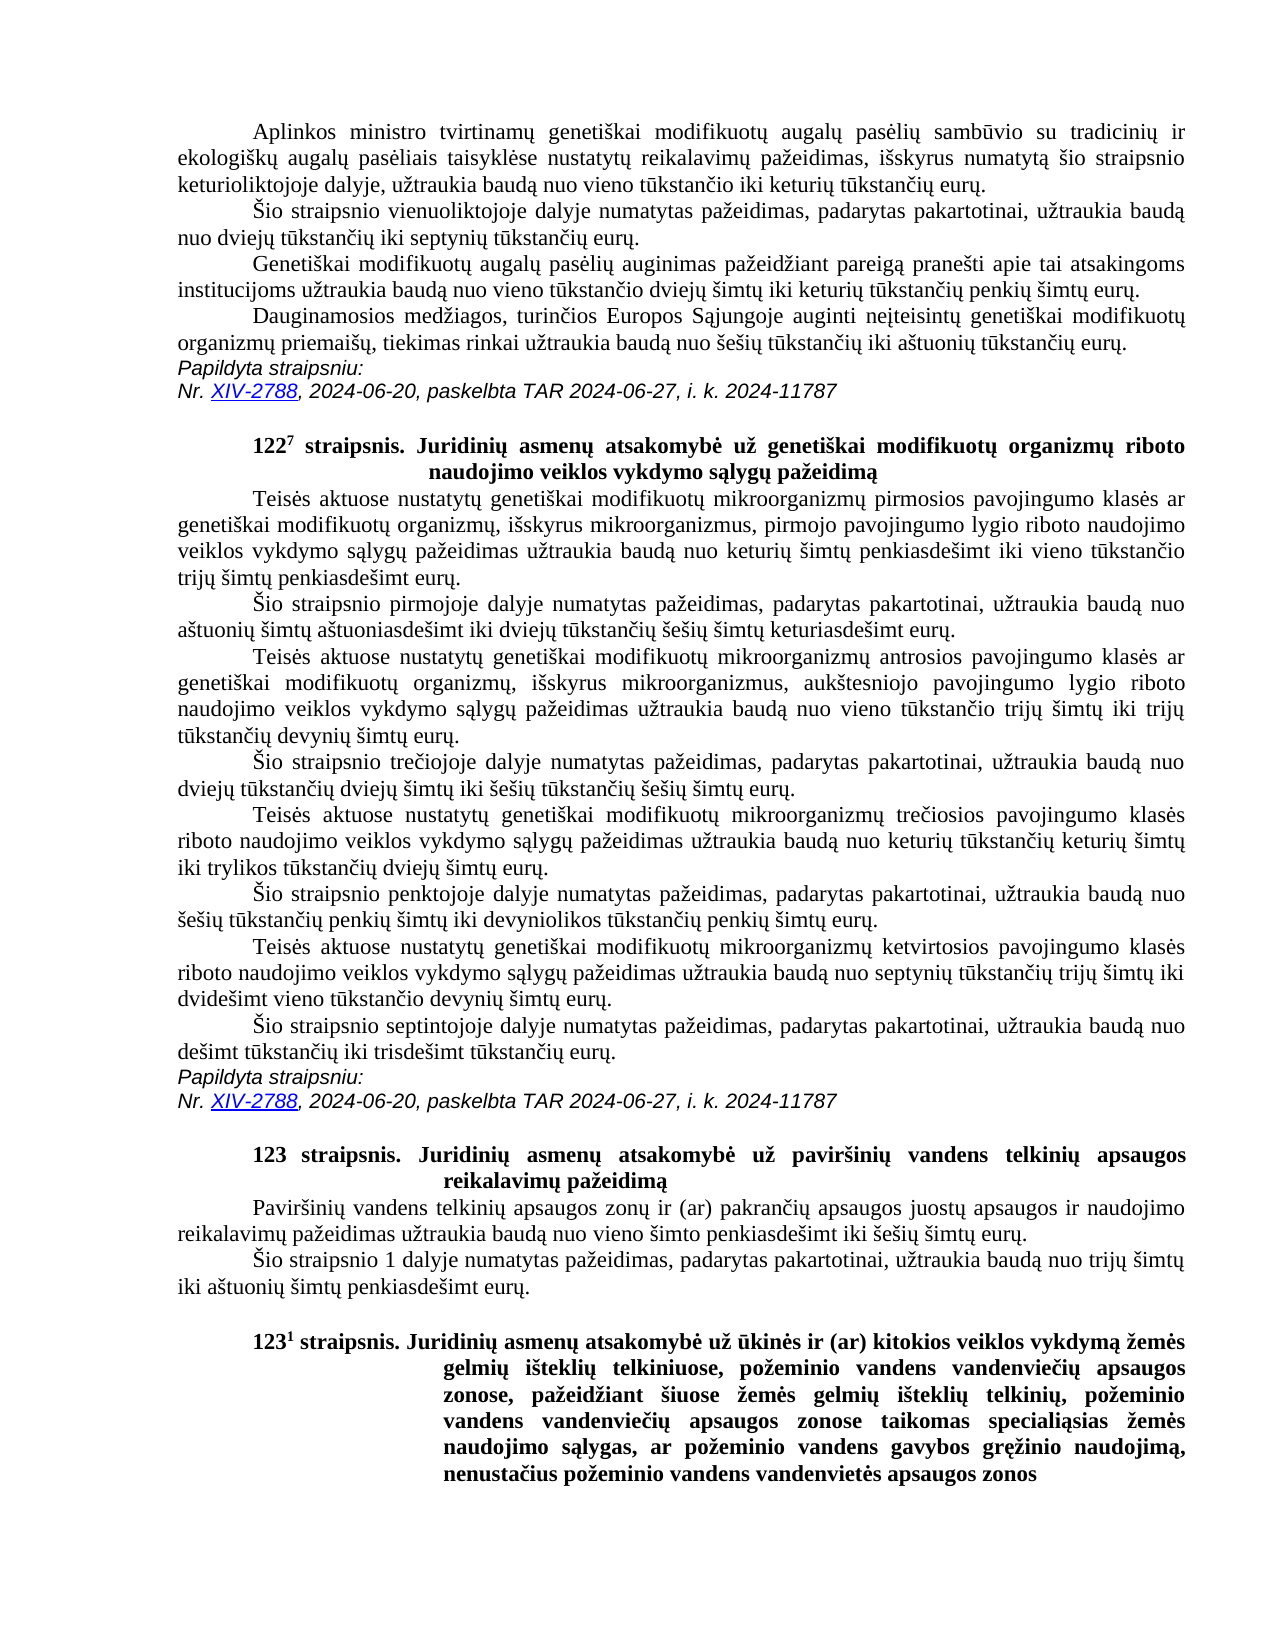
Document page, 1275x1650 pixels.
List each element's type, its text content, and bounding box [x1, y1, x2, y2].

text Teisės aktuose nustatytų genetiškai modifikuotų mikroorganizmų pirmosios pavojingumo klasės ar genetiškai modifikuotų organizmų, išskyrus mikroorganizmus, pirmojo pavojingumo lygio riboto naudojimo veiklos vykdymo sąlygų pažeidimas užtraukia baudą nuo keturių šimtų penkiasdešimt iki vieno tūkstančio trijų šimtų penkiasdešimt eurų. [177, 485, 1186, 590]
text Šio straipsnio vienuoliktojoje dalyje numatytas pažeidimas, padarytas pakartotinai, užtraukia baudą nuo dviejų tūkstančių iki septynių tūkstančių eurų. [177, 197, 1186, 250]
text 1231 straipsnis. Juridinių asmenų atsakomybė už ūkinės ir (ar) kitokios veiklos vykdymą žemės gelmių išteklių telkiniuose, požeminio vandens vandenviečių apsaugos zonose, pažeidžiant šiuose žemės gelmių išteklių telkinių, požeminio vandens vandenviečių apsaugos zonose taikomas specialiąsias žemės naudojimo sąlygas, ar požeminio vandens gavybos gręžinio naudojimą, nenustačius požeminio vandens vandenvietės apsaugos zonos [252, 1328, 1186, 1486]
text Šio straipsnio septintojoje dalyje numatytas pažeidimas, padarytas pakartotinai, užtraukia baudą nuo dešimt tūkstančių iki trisdešimt tūkstančių eurų. [177, 1012, 1186, 1064]
text Aplinkos ministro tvirtinamų genetiškai modifikuotų augalų pasėlių sambūvio su tradicinių ir ekologiškų augalų pasėliais taisyklėse nustatytų reikalavimų pažeidimas, išskyrus numatytą šio straipsnio keturioliktojoje dalyje, užtraukia baudą nuo vieno tūkstančio iki keturių tūkstančių eurų. [177, 118, 1186, 197]
text Šio straipsnio 1 dalyje numatytas pažeidimas, padarytas pakartotinai, užtraukia baudą nuo trijų šimtų iki aštuonių šimtų penkiasdešimt eurų. [177, 1247, 1186, 1299]
text Paviršinių vandens telkinių apsaugos zonų ir (ar) pakrančių apsaugos juostų apsaugos ir naudojimo reikalavimų pažeidimas užtraukia baudą nuo vieno šimto penkiasdešimt iki šešių šimtų eurų. [177, 1194, 1186, 1247]
text Nr. XIV-2788, 2024-06-20, paskelbta TAR 2024-06-27, i. k. 2024-11787 [177, 1088, 1186, 1112]
text Teisės aktuose nustatytų genetiškai modifikuotų mikroorganizmų trečiosios pavojingumo klasės riboto naudojimo veiklos vykdymo sąlygų pažeidimas užtraukia baudą nuo keturių tūkstančių keturių šimtų iki trylikos tūkstančių dviejų šimtų eurų. [177, 801, 1186, 880]
text Teisės aktuose nustatytų genetiškai modifikuotų mikroorganizmų antrosios pavojingumo klasės ar genetiškai modifikuotų organizmų, išskyrus mikroorganizmus, aukštesniojo pavojingumo lygio riboto naudojimo veiklos vykdymo sąlygų pažeidimas užtraukia baudą nuo vieno tūkstančio trijų šimtų iki trijų tūkstančių devynių šimtų eurų. [177, 643, 1186, 748]
text Teisės aktuose nustatytų genetiškai modifikuotų mikroorganizmų ketvirtosios pavojingumo klasės riboto naudojimo veiklos vykdymo sąlygų pažeidimas užtraukia baudą nuo septynių tūkstančių trijų šimtų iki dvidešimt vieno tūkstančio devynių šimtų eurų. [177, 933, 1186, 1012]
text Šio straipsnio penktojoje dalyje numatytas pažeidimas, padarytas pakartotinai, užtraukia baudą nuo šešių tūkstančių penkių šimtų iki devyniolikos tūkstančių penkių šimtų eurų. [177, 880, 1186, 933]
text 123 straipsnis. Juridinių asmenų atsakomybė už paviršinių vandens telkinių apsaugos reikalavimų pažeidimą [252, 1141, 1186, 1194]
text 1227 straipsnis. Juridinių asmenų atsakomybė už genetiškai modifikuotų organizmų riboto naudojimo veiklos vykdymo sąlygų pažeidimą [252, 432, 1186, 485]
text Šio straipsnio trečiojoje dalyje numatytas pažeidimas, padarytas pakartotinai, užtraukia baudą nuo dviejų tūkstančių dviejų šimtų iki šešių tūkstančių šešių šimtų eurų. [177, 748, 1186, 801]
text Dauginamosios medžiagos, turinčios Europos Sąjungoje auginti neįteisintų genetiškai modifikuotų organizmų priemaišų, tiekimas rinkai užtraukia baudą nuo šešių tūkstančių iki aštuonių tūkstančių eurų. [177, 303, 1186, 355]
text Papildyta straipsniu: [177, 355, 1186, 379]
text Genetiškai modifikuotų augalų pasėlių auginimas pažeidžiant pareigą pranešti apie tai atsakingoms institucijoms užtraukia baudą nuo vieno tūkstančio dviejų šimtų iki keturių tūkstančių penkių šimtų eurų. [177, 250, 1186, 303]
text Papildyta straipsniu: [177, 1064, 1186, 1088]
text Nr. XIV-2788, 2024-06-20, paskelbta TAR 2024-06-27, i. k. 2024-11787 [177, 379, 1186, 403]
text Šio straipsnio pirmojoje dalyje numatytas pažeidimas, padarytas pakartotinai, užtraukia baudą nuo aštuonių šimtų aštuoniasdešimt iki dviejų tūkstančių šešių šimtų keturiasdešimt eurų. [177, 590, 1186, 643]
